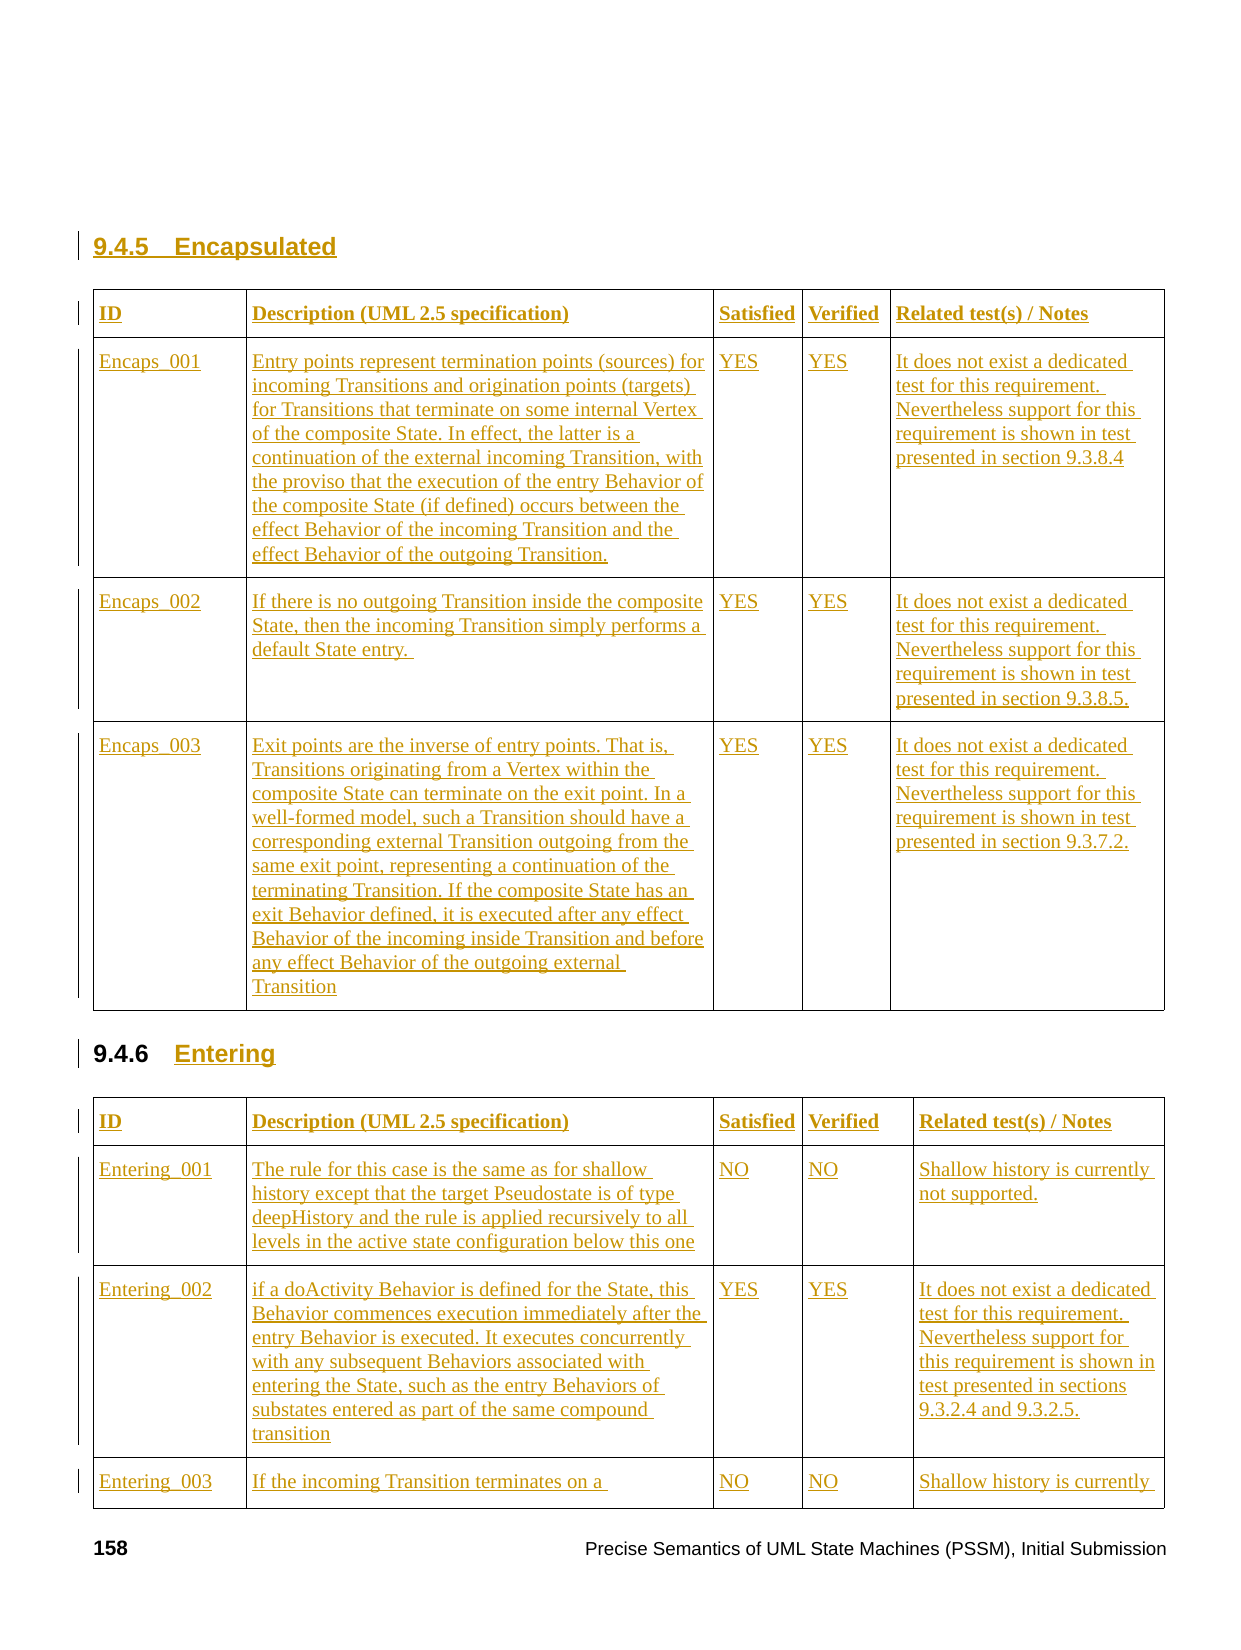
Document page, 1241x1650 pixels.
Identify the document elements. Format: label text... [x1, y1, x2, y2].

table_cell Entering_002 [94, 1266, 246, 1457]
table_cell Entering_003 [94, 1458, 246, 1507]
table_cell NO [714, 1458, 802, 1507]
table_cell Entering_001 [94, 1146, 246, 1265]
table_cell Exit points are the inverse of entry points. That is, Transitions originating from a Vertex within the composite State can terminate on the exit point. In a well-formed model, such a Transition should have a corresponding external Transition outgoing from the same exit point, representing a continuation of the terminating Transition. If the composite State has an exit Behavior defined, it is executed after any effect Behavior of the incoming inside Transition and before any effect Behavior of the outgoing external Transition [247, 722, 713, 1009]
table_cell NO [714, 1146, 802, 1265]
table_cell YES [714, 1266, 802, 1457]
table_cell YES [714, 338, 802, 577]
table_cell Encaps_002 [94, 578, 246, 721]
table_cell It does not exist a dedicated test for this requirement. Nevertheless support for this requirement is shown in test presented in section 9.3.8.5. [891, 578, 1164, 721]
table_header Satisfied [714, 1098, 802, 1145]
table_cell It does not exist a dedicated test for this requirement. Nevertheless support for this requirement is shown in test presented in section 9.3.7.2. [891, 722, 1164, 1009]
table_cell If there is no outgoing Transition inside the composite State, then the incoming Transition simply performs a default State entry. [247, 578, 713, 721]
table_cell Shallow history is currently [914, 1458, 1164, 1507]
table_cell It does not exist a dedicated test for this requirement. Nevertheless support for this requirement is shown in test presented in section 9.3.8.4 [891, 338, 1164, 577]
table_cell Entry points represent termination points (sources) for incoming Transitions and origination points (targets) for Transitions that terminate on some internal Vertex of the composite State. In effect, the latter is a continuation of the external incoming Transition, with the proviso that the execution of the entry Behavior of the composite State (if defined) occurs between the effect Behavior of the incoming Transition and the effect Behavior of the outgoing Transition. [247, 338, 713, 577]
table_header Description (UML 2.5 specification) [247, 1098, 713, 1145]
table_cell Shallow history is currently not supported. [914, 1146, 1164, 1265]
table_header Verified [803, 290, 890, 337]
table_cell If the incoming Transition terminates on a [247, 1458, 713, 1507]
table_header Satisfied [714, 290, 802, 337]
table_cell YES [714, 578, 802, 721]
table_header Related test(s) / Notes [891, 290, 1164, 337]
table_cell Encaps_003 [94, 722, 246, 1009]
table_cell The rule for this case is the same as for shallow history except that the target Pseudostate is of type deepHistory and the rule is applied recursively to all levels in the active state configuration below this one [247, 1146, 713, 1265]
table_cell YES [803, 338, 890, 577]
table_header ID [94, 1098, 246, 1145]
table_cell if a doActivity Behavior is defined for the State, this Behavior commences execution immediately after the entry Behavior is executed. It executes concurrently with any subsequent Behaviors associated with entering the State, such as the entry Behaviors of substates entered as part of the same compound transition [247, 1266, 713, 1457]
table_cell It does not exist a dedicated test for this requirement. Nevertheless support for this requirement is shown in test presented in sections 9.3.2.4 and 9.3.2.5. [914, 1266, 1164, 1457]
table_header ID [94, 290, 246, 337]
table_cell YES [803, 1266, 913, 1457]
table_header Related test(s) / Notes [914, 1098, 1164, 1145]
table_header Verified [803, 1098, 913, 1145]
table_header Description (UML 2.5 specification) [247, 290, 713, 337]
subtitle Entering [93, 1039, 1164, 1068]
table_cell YES [714, 722, 802, 1009]
table_cell NO [803, 1458, 913, 1507]
subtitle Encapsulated [93, 231, 1164, 260]
table_cell YES [803, 722, 890, 1009]
table_cell Encaps_001 [94, 338, 246, 577]
table_cell YES [803, 578, 890, 721]
table_cell NO [803, 1146, 913, 1265]
